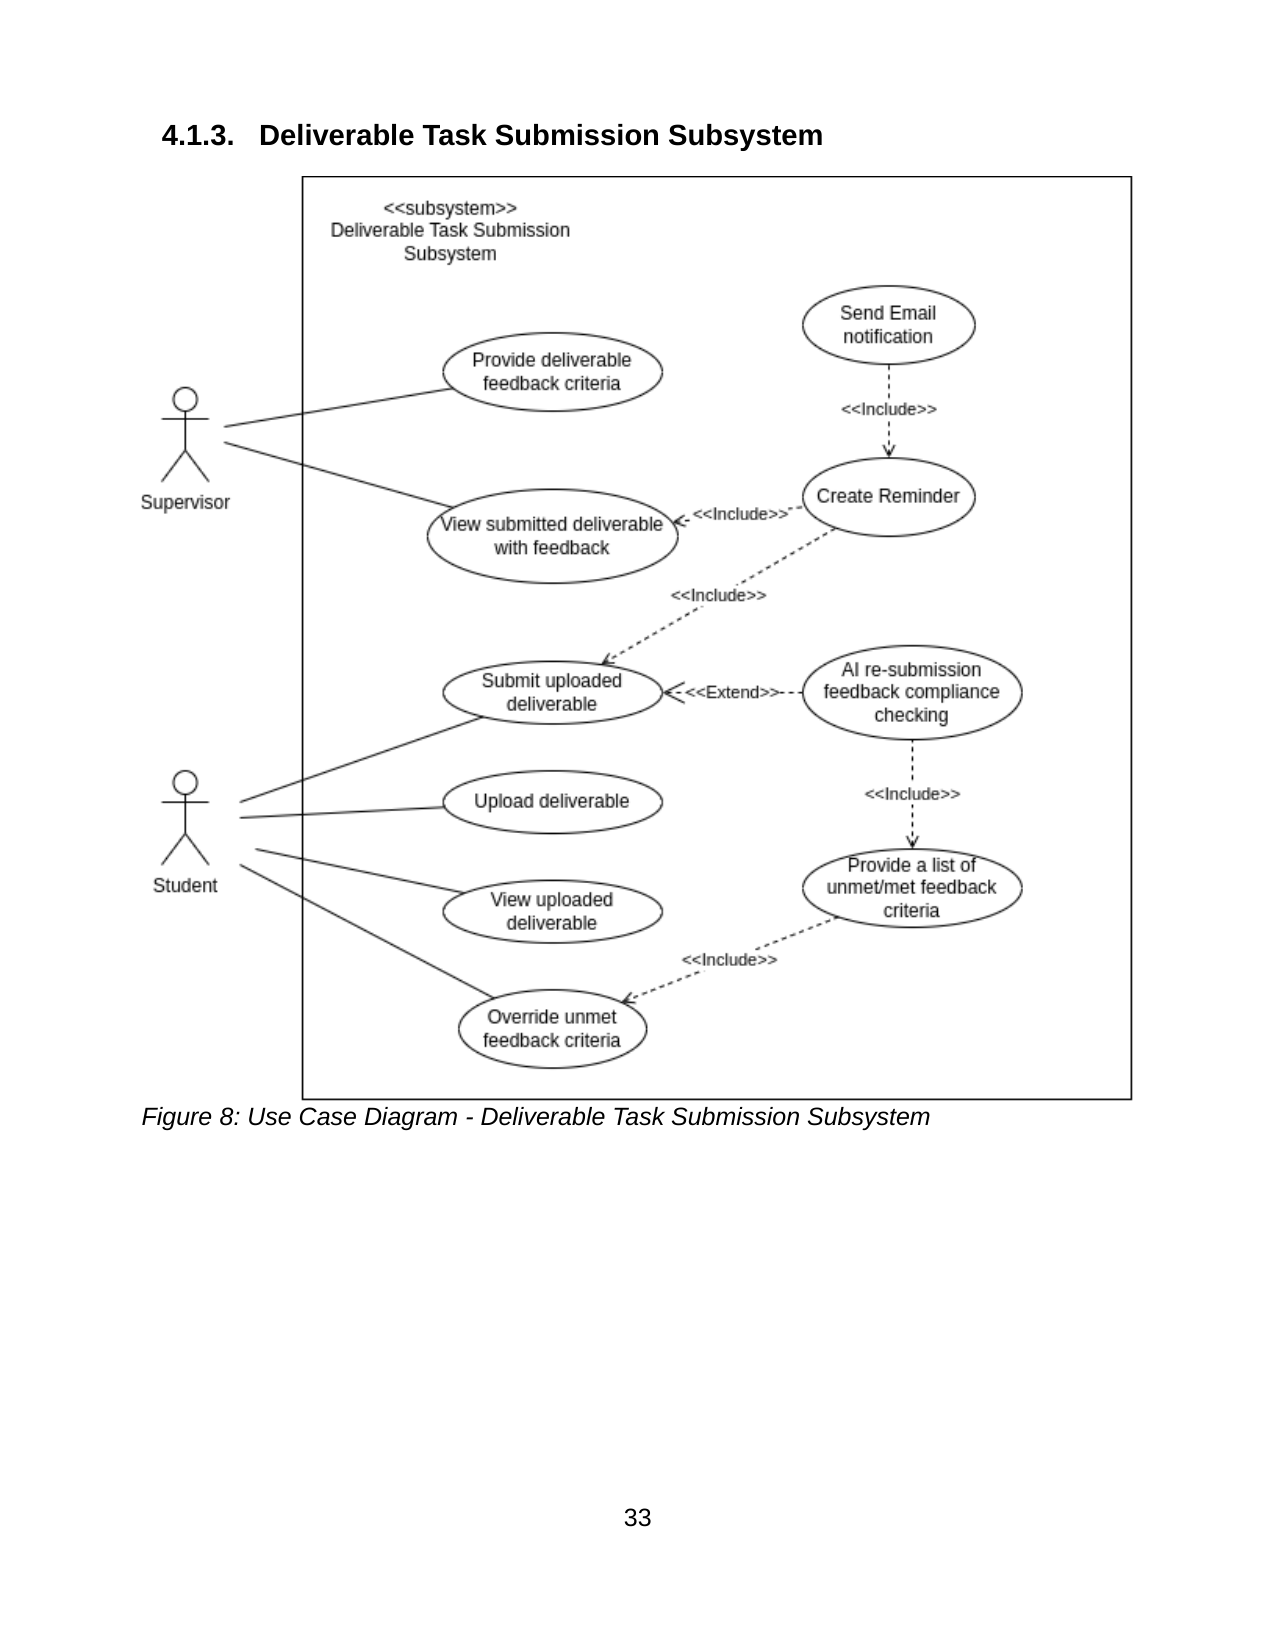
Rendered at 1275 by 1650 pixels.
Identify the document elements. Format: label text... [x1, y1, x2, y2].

picture [141, 176, 1134, 1102]
text Figure 8: Use Case Diagram - Deliverable Task Submission Subsystem [141, 1102, 1134, 1130]
subtitle Deliverable Task Submission Subsystem [162, 118, 1157, 152]
